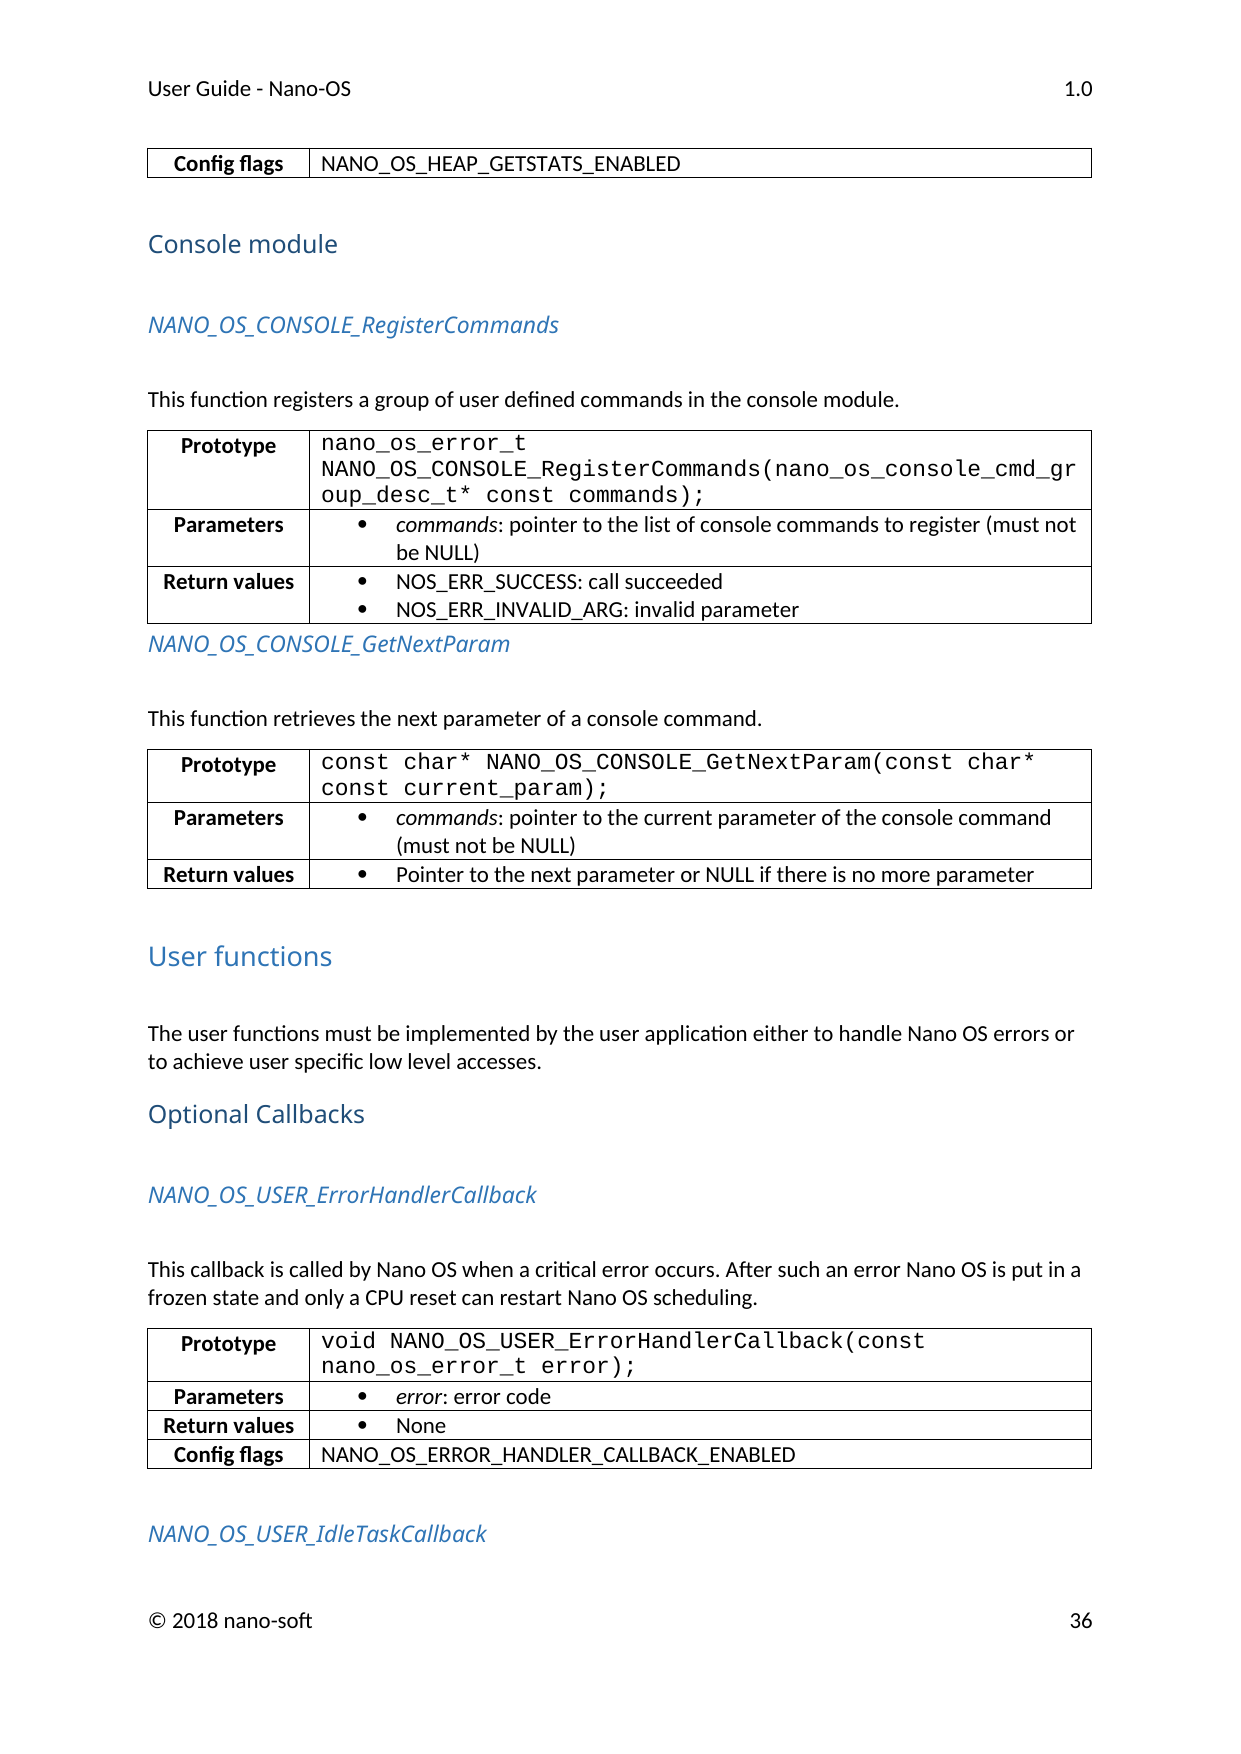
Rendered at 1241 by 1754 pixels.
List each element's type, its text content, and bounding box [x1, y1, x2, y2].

subtitle User functions [148, 938, 1093, 975]
table_cell None [310, 1411, 1091, 1439]
table_cell Pointer to the next parameter or NULL if there is no more parameter [310, 860, 1091, 888]
subtitle Optional Callbacks [148, 1096, 1093, 1130]
table_cell Parameters [148, 1382, 309, 1410]
table_header Prototype [148, 750, 309, 802]
table_header Prototype [148, 431, 309, 509]
text The user functions must be implemented by the user application either to handle Nano OS errors or to achieve user specific low level accesses. [148, 1019, 1093, 1076]
table_cell NANO_OS_HEAP_GETSTATS_ENABLED [310, 149, 1091, 177]
table_cell Parameters [148, 510, 309, 566]
subtitle NANO_OS_CONSOLE_GetNextParam [148, 628, 1093, 659]
text This callback is called by Nano OS when a critical error occurs. After such an error Nano OS is put in a frozen state and only a CPU reset can restart Nano OS scheduling. [148, 1255, 1093, 1311]
table_cell Return values [148, 860, 309, 888]
subtitle NANO_OS_CONSOLE_RegisterCommands [148, 309, 1093, 341]
table_cell Config flags [148, 1440, 309, 1468]
subtitle NANO_OS_USER_IdleTaskCallback [148, 1518, 1093, 1549]
text This function retrieves the next parameter of a console command. [148, 704, 1093, 732]
table_cell commands: pointer to the list of console commands to register (must not be NULL) [310, 510, 1091, 566]
table_header const char* NANO_OS_CONSOLE_GetNextParam(const char* const current_param); [310, 750, 1091, 802]
text This function registers a group of user defined commands in the console module. [148, 385, 1093, 413]
table_cell Parameters [148, 803, 309, 859]
table_header Prototype [148, 1329, 309, 1381]
table_cell commands: pointer to the current parameter of the console command (must not be NULL) [310, 803, 1091, 859]
table_header nano_os_error_t NANO_OS_CONSOLE_RegisterCommands(nano_os_console_cmd_group_desc_t* const commands); [310, 431, 1091, 509]
table_cell Return values [148, 1411, 309, 1439]
table_header void NANO_OS_USER_ErrorHandlerCallback(const nano_os_error_t error); [310, 1329, 1091, 1381]
table_cell Config flags [148, 149, 309, 177]
subtitle NANO_OS_USER_ErrorHandlerCallback [148, 1179, 1093, 1211]
table_cell NOS_ERR_SUCCESS: call succeeded NOS_ERR_INVALID_ARG: invalid parameter [310, 567, 1091, 623]
subtitle Console module [148, 227, 1093, 261]
table_cell NANO_OS_ERROR_HANDLER_CALLBACK_ENABLED [310, 1440, 1091, 1468]
table_cell error: error code [310, 1382, 1091, 1410]
table_cell Return values [148, 567, 309, 623]
